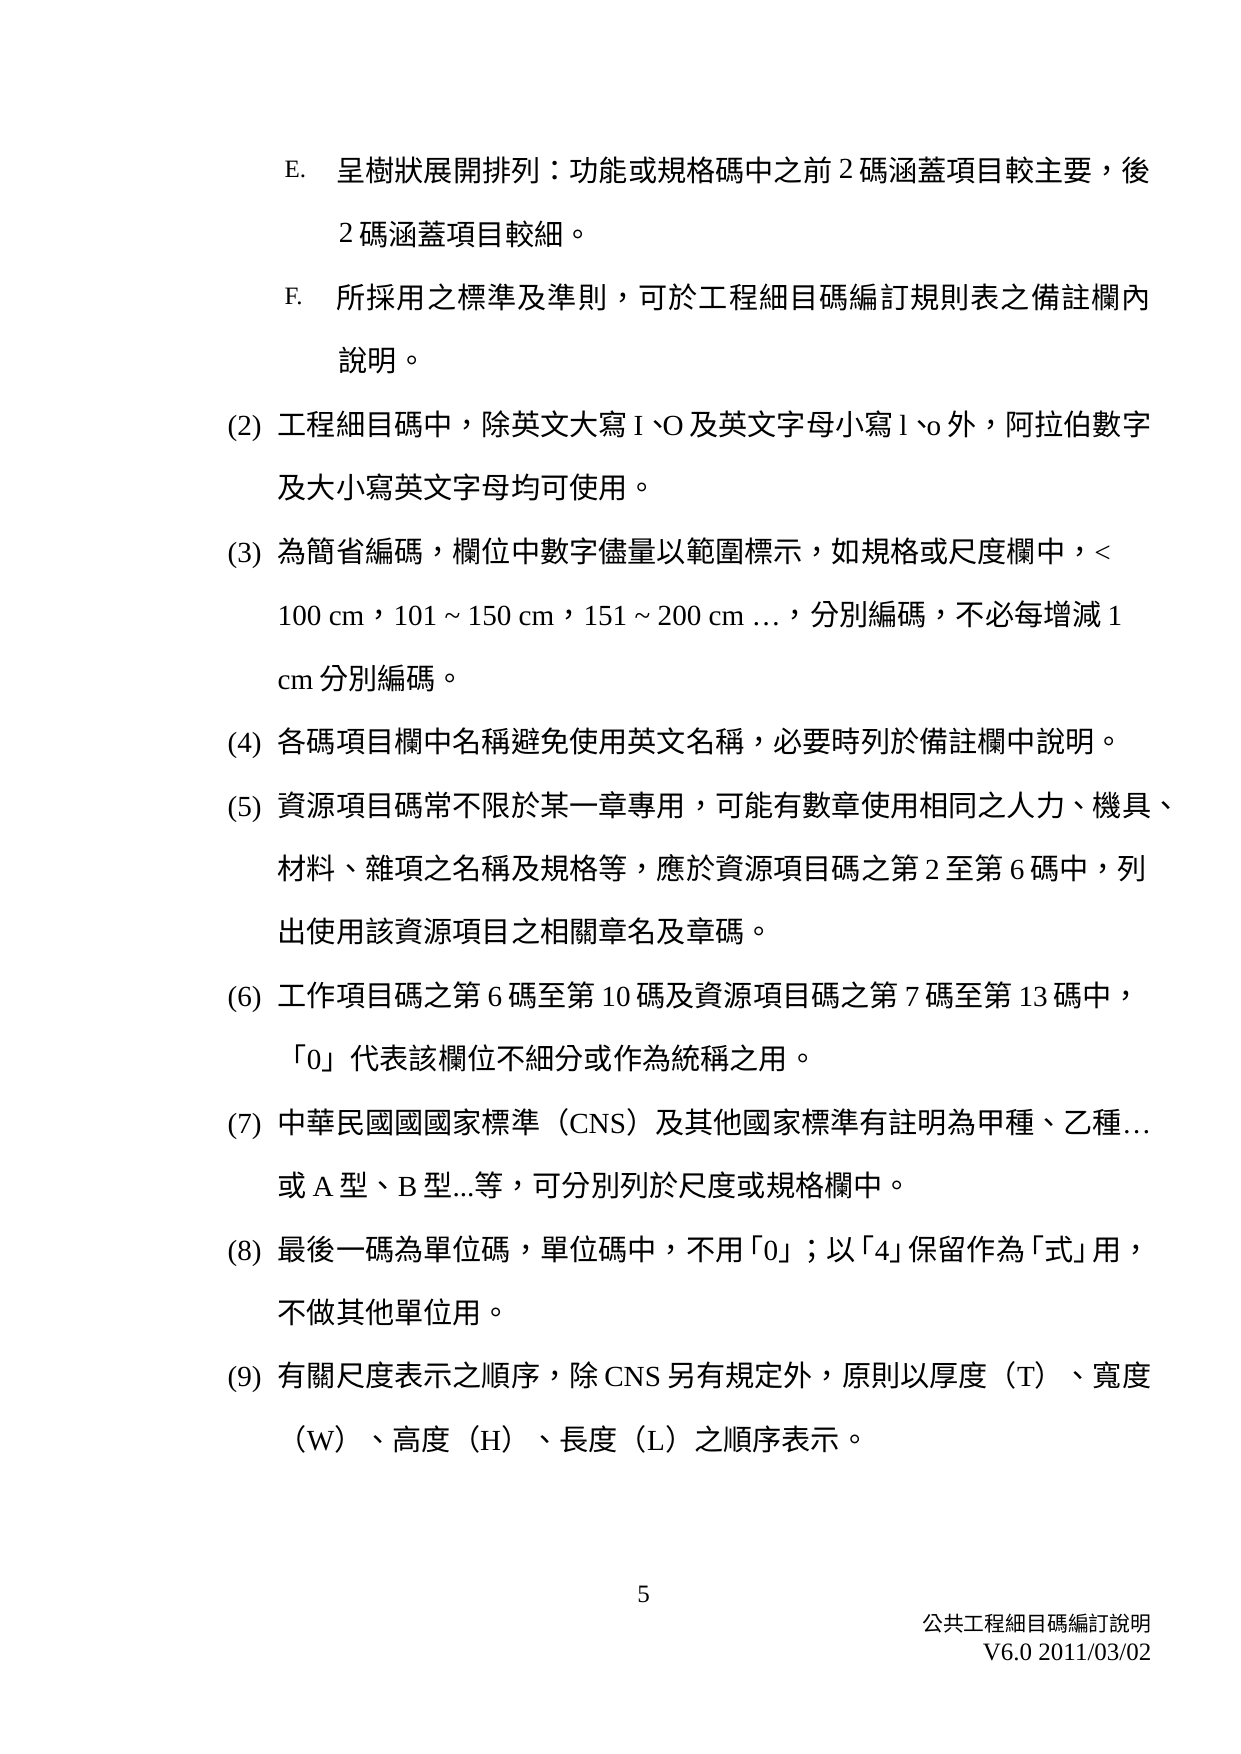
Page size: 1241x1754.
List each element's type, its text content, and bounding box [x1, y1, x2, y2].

list 中華民國國國家標準（CNS）及其他國家標準有註明為甲種、乙種…或A型、B型...等，可分別列於尺度或規格欄中。 [227, 1099, 1151, 1205]
list 資源項目碼常不限於某一章專用，可能有數章使用相同之人力、機具、材料、雜項之名稱及規格等，應於資源項目碼之第2至第6碼中，列出使用該資源項目之相關章名及章碼。 [227, 782, 1151, 951]
list 所採用之標準及準則，可於工程細目碼編訂規則表之備註欄內說明。 [284, 274, 1151, 380]
list 呈樹狀展開排列：功能或規格碼中之前2碼涵蓋項目較主要，後2碼涵蓋項目較細。 [284, 148, 1151, 253]
list 有關尺度表示之順序，除CNS另有規定外，原則以厚度（T）、寬度（W）、高度（H）、長度（L）之順序表示。 [227, 1353, 1151, 1459]
list 各碼項目欄中名稱避免使用英文名稱，必要時列於備註欄中說明。 [227, 719, 1151, 761]
list 工程細目碼中，除英文大寫I、O及英文字母小寫l、o外，阿拉伯數字及大小寫英文字母均可使用。 [227, 401, 1151, 507]
list 工作項目碼之第6碼至第10碼及資源項目碼之第7碼至第13碼中，「0」代表該欄位不細分或作為統稱之用。 [227, 972, 1151, 1078]
list 為簡省編碼，欄位中數字儘量以範圍標示，如規格或尺度欄中，< 100 cm，101 ~ 150 cm，151 ~ 200 cm …，分別編碼，不必每增減1 cm分別編碼。 [227, 528, 1151, 697]
list 最後一碼為單位碼，單位碼中，不用「0」；以「4」保留作為「式」用，不做其他單位用。 [227, 1226, 1151, 1332]
